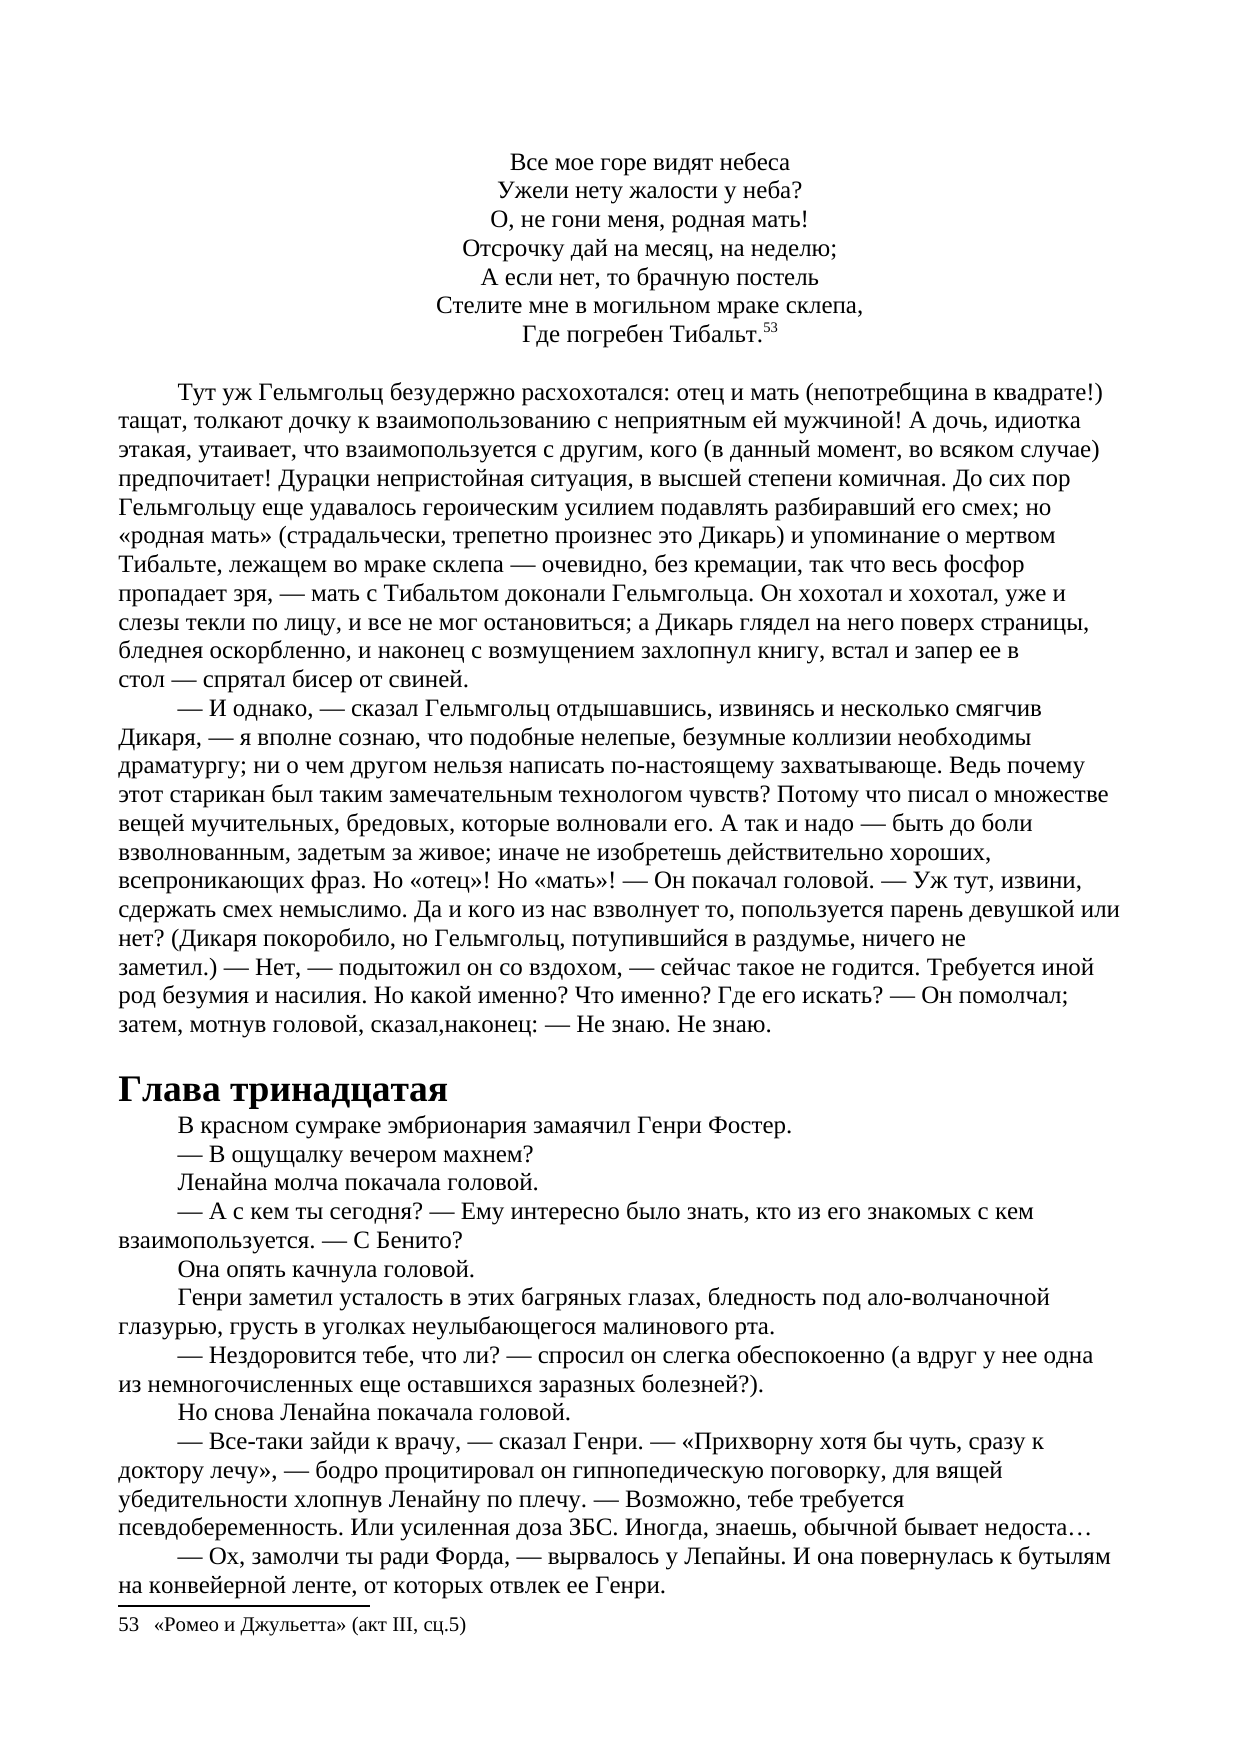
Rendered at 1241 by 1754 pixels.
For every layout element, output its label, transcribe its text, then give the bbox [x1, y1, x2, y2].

text Ленайна молча покачала головой. [118, 1167, 1122, 1196]
text Все мое горе видят небеса [118, 147, 1122, 176]
text — Ох, замолчи ты ради Форда, — вырвалось у Лепайны. И она повернулась к бутылям на конвейерной ленте, от которых отвлек ее Генри. [118, 1541, 1122, 1599]
subtitle Глава тринадцатая [118, 1067, 1122, 1110]
text О, не гони меня, родная мать! [118, 204, 1122, 233]
text Тут уж Гельмгольц безудержно расхохотался: отец и мать (непотребщина в квадрате!) тащат, толкают дочку к взаимопользованию с неприятным ей мужчиной! А дочь, идиотка этакая, утаивает, что взаимопользуется с другим, кого (в данный момент, во всяком случае) предпочитает! Дурацки непристойная ситуация, в высшей степени комичная. До сих пор Гельмгольцу еще удавалось героическим усилием подавлять разбиравший его смех; но «родная мать» (страдальчески, трепетно произнес это Дикарь) и упоминание о мертвом Тибальте, лежащем во мраке склепа — очевидно, без кремации, так что весь фосфор пропадает зря, — мать с Тибальтом доконали Гельмгольца. Он хохотал и хохотал, уже и слезы текли по лицу, и все не мог остановиться; а Дикарь глядел на него поверх страницы, бледнея оскорбленно, и наконец с возмущением захлопнул книгу, встал и запер ее в стол — спрятал бисер от свиней. [118, 377, 1122, 693]
text Ужели нету жалости у неба? [118, 176, 1122, 204]
text Стелите мне в могильном мраке склепа, [118, 291, 1122, 319]
text Но снова Ленайна покачала головой. [118, 1397, 1122, 1426]
text — Нездоровится тебе, что ли? — спросил он слегка обеспокоенно (а вдруг у нее одна из немногочисленных еще оставшихся заразных болезней?). [118, 1340, 1122, 1397]
text «Ромео и Джульетта» (акт III, сц.5) [118, 1612, 1122, 1636]
text Генри заметил усталость в этих багряных глазах, бледность под ало-волчаночной глазурью, грусть в уголках неулыбающегося малинового рта. [118, 1282, 1122, 1340]
text — А с кем ты сегодня? — Ему интересно было знать, кто из его знакомых с кем взаимопользуется. — С Бенито? [118, 1196, 1122, 1254]
text — Все-таки зайди к врачу, — сказал Генри. — «Прихворну хотя бы чуть, сразу к доктору лечу», — бодро процитировал он гипнопедическую поговорку, для вящей убедительности хлопнув Ленайну по плечу. — Возможно, тебе требуется псевдобеременность. Или усиленная доза ЗБС. Иногда, знаешь, обычной бывает недоста… [118, 1426, 1122, 1541]
text А если нет, то брачную постель [118, 262, 1122, 291]
text — В ощущалку вечером махнем? [118, 1139, 1122, 1167]
text — И однако, — сказал Гельмгольц отдышавшись, извинясь и несколько смягчив Дикаря, — я вполне сознаю, что подобные нелепые, безумные коллизии необходимы драматургу; ни о чем другом нельзя написать по-настоящему захватывающе. Ведь почему этот старикан был таким замечательным технологом чувств? Потому что писал о множестве вещей мучительных, бредовых, которые волновали его. А так и надо — быть до боли взволнованным, задетым за живое; иначе не изобретешь действительно хороших, всепроникающих фраз. Но «отец»! Но «мать»! — Он покачал головой. — Уж тут, извини, сдержать смех немыслимо. Да и кого из нас взволнует то, попользуется парень девушкой или нет? (Дикаря покоробило, но Гельмгольц, потупившийся в раздумье, ничего не заметил.) — Нет, — подытожил он со вздохом, — сейчас такое не годится. Требуется иной род безумия и насилия. Но какой именно? Что именно? Где его искать? — Он помолчал; затем, мотнув головой, сказал,наконец: — Не знаю. Не знаю. [118, 693, 1122, 1038]
text Где погребен Тибальт. [118, 319, 1122, 348]
text Она опять качнула головой. [118, 1254, 1122, 1282]
text Отсрочку дай на месяц, на неделю; [118, 233, 1122, 262]
text В красном сумраке эмбрионария замаячил Генри Фостер. [118, 1110, 1122, 1139]
